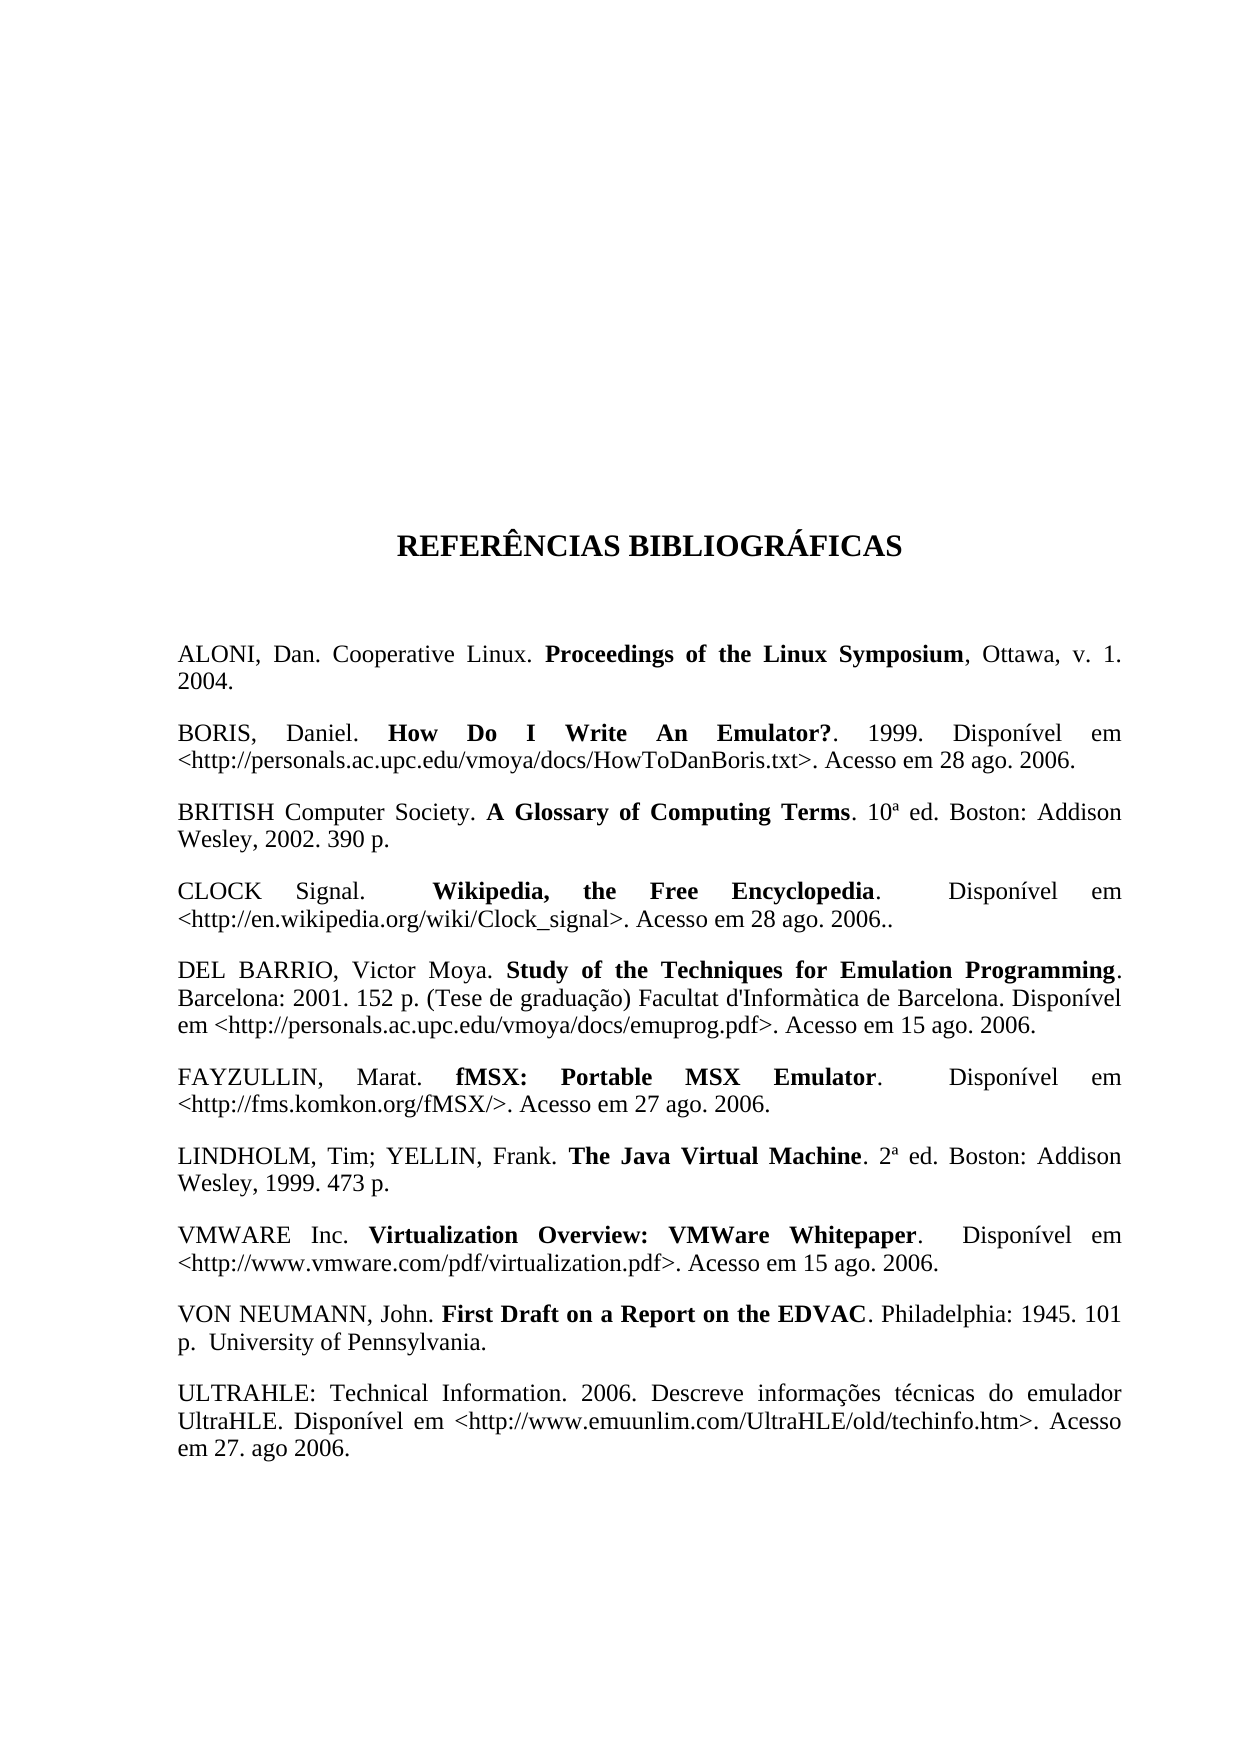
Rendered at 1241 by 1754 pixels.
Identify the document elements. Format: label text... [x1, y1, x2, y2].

text LINDHOLM, Tim; YELLIN, Frank. The Java Virtual Machine. 2ª ed. Boston: Addison Wesley, 1999. 473 p. [177, 1142, 1122, 1197]
text DEL BARRIO, Victor Moya. Study of the Techniques for Emulation Programming. Barcelona: 2001. 152 p. (Tese de graduação) Facultat d'Informàtica de Barcelona. Disponível em <http://personals.ac.upc.edu/vmoya/docs/emuprog.pdf>. Acesso em 15 ago. 2006. [177, 956, 1122, 1039]
text ULTRAHLE: Technical Information. 2006. Descreve informações técnicas do emulador UltraHLE. Disponível em <http://www.emuunlim.com/UltraHLE/old/techinfo.htm>. Acesso em 27. ago 2006. [177, 1379, 1122, 1462]
text ALONI, Dan. Cooperative Linux. Proceedings of the Linux Symposium, Ottawa, v. 1. 2004. [177, 640, 1122, 695]
text FAYZULLIN, Marat. fMSX: Portable MSX Emulator. Disponível em <http://fms.komkon.org/fMSX/>. Acesso em 27 ago. 2006. [177, 1063, 1122, 1118]
text BRITISH Computer Society. A Glossary of Computing Terms. 10ª ed. Boston: Addison Wesley, 2002. 390 p. [177, 798, 1122, 853]
text VMWARE Inc. Virtualization Overview: VMWare Whitepaper. Disponível em <http://www.vmware.com/pdf/virtualization.pdf>. Acesso em 15 ago. 2006. [177, 1221, 1122, 1276]
text BORIS, Daniel. How Do I Write An Emulator?. 1999. Disponível em <http://personals.ac.upc.edu/vmoya/docs/HowToDanBoris.txt>. Acesso em 28 ago. 2006. [177, 719, 1122, 774]
text VON NEUMANN, John. First Draft on a Report on the EDVAC. Philadelphia: 1945. 101 p. University of Pennsylvania. [177, 1300, 1122, 1355]
subtitle Referências Bibliográficas [177, 529, 1122, 563]
text CLOCK Signal. Wikipedia, the Free Encyclopedia. Disponível em <http://en.wikipedia.org/wiki/Clock_signal>. Acesso em 28 ago. 2006.. [177, 877, 1122, 932]
